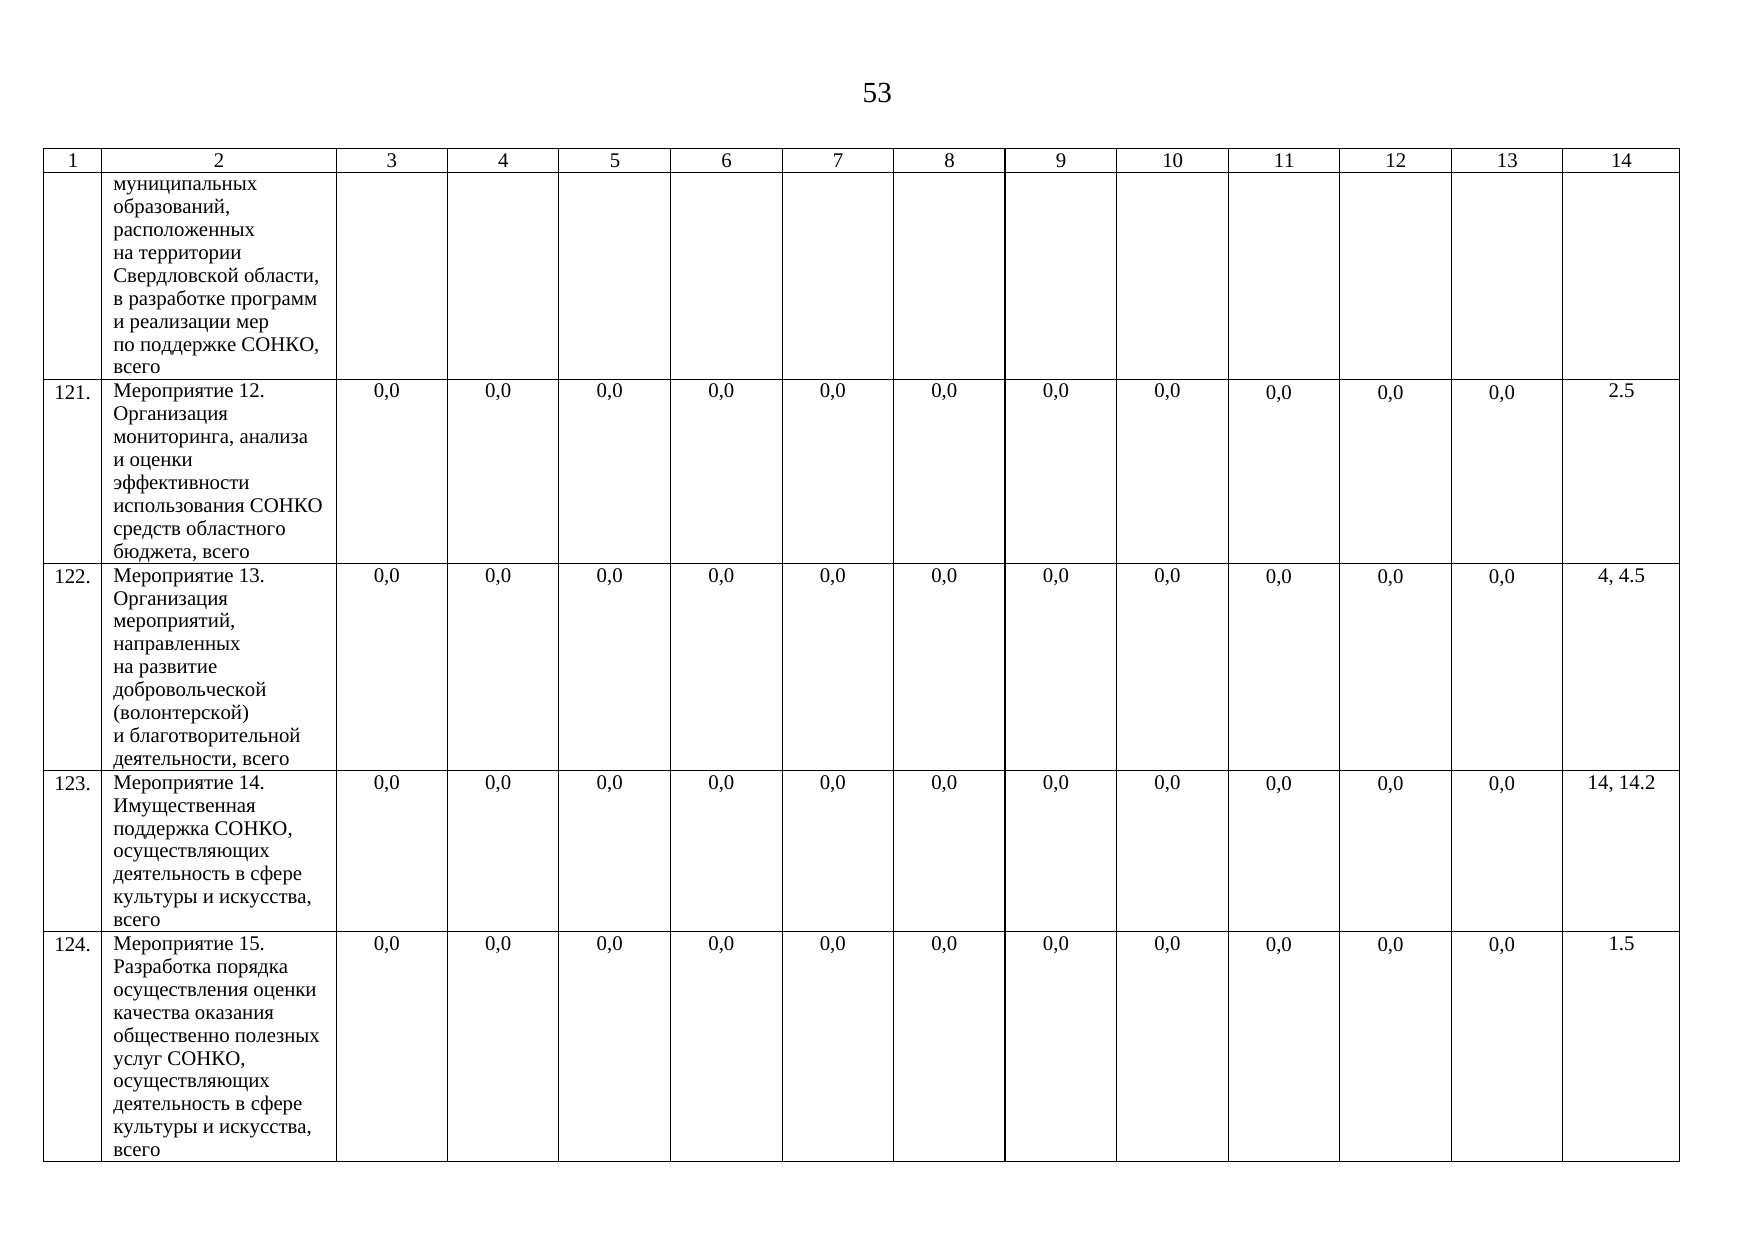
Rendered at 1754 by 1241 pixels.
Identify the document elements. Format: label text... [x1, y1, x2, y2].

table_cell 0,0 [783, 380, 893, 563]
table_cell [337, 173, 447, 378]
table_cell 0,0 [1117, 380, 1228, 563]
table_cell 121. [44, 380, 101, 563]
table_cell 0,0 [1006, 771, 1116, 931]
table_cell 124. [44, 932, 101, 1161]
table_cell [671, 173, 782, 378]
table_cell 0,0 [337, 932, 447, 1161]
table_header 1 [44, 149, 101, 172]
table_cell 0,0 [1340, 380, 1451, 563]
table_cell 0,0 [894, 380, 1004, 563]
table_header 8 [894, 149, 1004, 172]
table_header 3 [337, 149, 447, 172]
table_cell [894, 173, 1004, 378]
table_cell [1452, 173, 1562, 378]
table_cell 0,0 [894, 564, 1004, 770]
table_cell Мероприятие 15. Разработка порядка осуществления оценки качества оказания общественно полезных услуг СОНКО, осуществляющих деятельность в сфере культуры и искусства, всего [102, 932, 336, 1161]
table_cell 0,0 [894, 932, 1004, 1161]
table_cell 0,0 [337, 771, 447, 931]
table_cell 0,0 [1117, 564, 1228, 770]
table_cell 0,0 [1229, 564, 1339, 770]
table_header 11 [1229, 149, 1339, 172]
table_cell [1229, 173, 1339, 378]
table_cell 0,0 [1117, 932, 1228, 1161]
table_cell 0,0 [1340, 771, 1451, 931]
table_cell [1006, 173, 1116, 378]
table_cell [448, 173, 558, 378]
table_cell 0,0 [1117, 771, 1228, 931]
table_cell 0,0 [448, 771, 558, 931]
table_header 14 [1563, 149, 1679, 172]
table_header 12 [1340, 149, 1451, 172]
table_cell 0,0 [1006, 564, 1116, 770]
table_cell 0,0 [1006, 380, 1116, 563]
table_cell 0,0 [337, 564, 447, 770]
table_cell 0,0 [1452, 380, 1562, 563]
table_cell 0,0 [671, 771, 782, 931]
table_cell [1117, 173, 1228, 378]
table_cell [1563, 173, 1679, 378]
table_cell 4, 4.5 [1563, 564, 1679, 770]
table_cell [44, 173, 101, 378]
table_cell 122. [44, 564, 101, 770]
table_cell 0,0 [559, 771, 670, 931]
table_cell 0,0 [1229, 771, 1339, 931]
table_cell 0,0 [559, 932, 670, 1161]
table_cell 0,0 [671, 380, 782, 563]
table_cell 1.5 [1563, 932, 1679, 1161]
table_header 9 [1006, 149, 1116, 172]
table_header 4 [448, 149, 558, 172]
table_cell Мероприятие 12. Организация мониторинга, анализа и оценки эффективности использования СОНКО средств областного бюджета, всего [102, 380, 336, 563]
table_cell муниципальных образований, расположенных на территории Свердловской области, в разработке программ и реализации мер по поддержке СОНКО, всего [102, 173, 336, 378]
table_header 13 [1452, 149, 1562, 172]
table_cell 2.5 [1563, 380, 1679, 563]
table_cell [1340, 173, 1451, 378]
table_cell 0,0 [559, 564, 670, 770]
table_cell 0,0 [1452, 771, 1562, 931]
table_cell [783, 173, 893, 378]
table_cell 0,0 [783, 564, 893, 770]
table_cell 0,0 [1006, 932, 1116, 1161]
table_cell 0,0 [671, 932, 782, 1161]
table_cell 0,0 [1340, 932, 1451, 1161]
table_header 5 [559, 149, 670, 172]
table_cell 0,0 [448, 380, 558, 563]
table_cell 0,0 [559, 380, 670, 563]
table_cell 0,0 [448, 932, 558, 1161]
table_cell Мероприятие 13. Организация мероприятий, направленных на развитие добровольческой (волонтерской) и благотворительной деятельности, всего [102, 564, 336, 770]
table_header 2 [102, 149, 336, 172]
table_header 7 [783, 149, 893, 172]
table_cell 14, 14.2 [1563, 771, 1679, 931]
table_cell 0,0 [894, 771, 1004, 931]
table_cell 123. [44, 771, 101, 931]
table_cell 0,0 [337, 380, 447, 563]
table_cell 0,0 [1452, 564, 1562, 770]
table_cell 0,0 [448, 564, 558, 770]
table_cell 0,0 [783, 771, 893, 931]
table_cell 0,0 [1229, 380, 1339, 563]
table_cell 0,0 [1340, 564, 1451, 770]
table_cell 0,0 [1452, 932, 1562, 1161]
table_cell 0,0 [1229, 932, 1339, 1161]
table_header 6 [671, 149, 782, 172]
table_header 10 [1117, 149, 1228, 172]
table_cell [559, 173, 670, 378]
table_cell Мероприятие 14. Имущественная поддержка СОНКО, осуществляющих деятельность в сфере культуры и искусства, всего [102, 771, 336, 931]
table_cell 0,0 [671, 564, 782, 770]
table_cell 0,0 [783, 932, 893, 1161]
